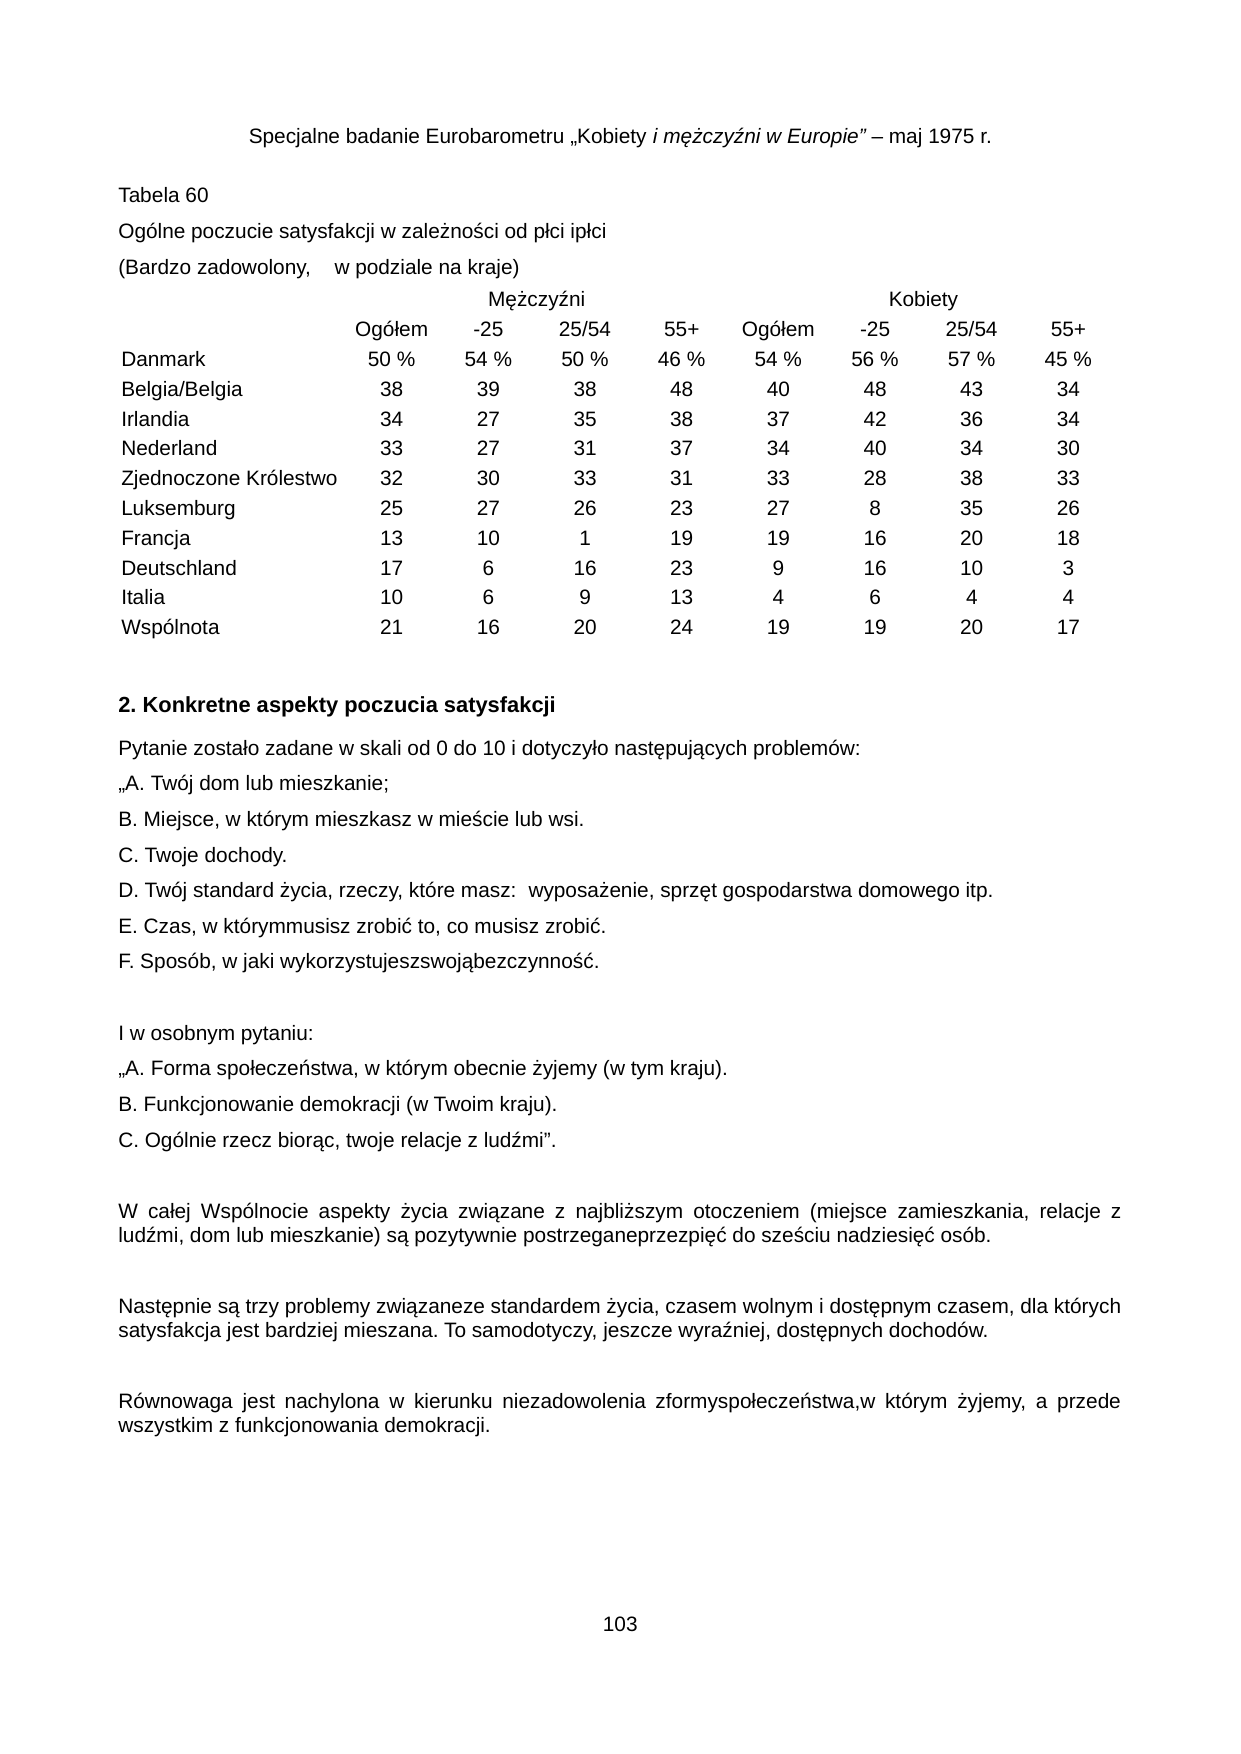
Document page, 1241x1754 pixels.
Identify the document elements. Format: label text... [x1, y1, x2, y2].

table_cell 6 [440, 553, 536, 582]
table_cell 55+ [633, 314, 730, 344]
table_cell Nederland [118, 433, 343, 463]
text C. Twoje dochody. [118, 842, 1122, 866]
table_cell 23 [633, 553, 730, 582]
text „A. Forma społeczeństwa, w którym obecnie żyjemy (w tym kraju). [118, 1056, 1122, 1080]
table_cell 10 [923, 553, 1020, 582]
table_cell 38 [343, 374, 440, 403]
table_cell 33 [730, 463, 826, 493]
table_cell 33 [343, 433, 440, 463]
table_cell 50 % [536, 344, 633, 374]
table_cell 48 [826, 374, 923, 403]
table_cell Ogółem [730, 314, 826, 344]
table_cell 38 [633, 404, 730, 433]
table_cell 8 [826, 493, 923, 523]
table_cell Francja [118, 523, 343, 552]
table_cell 42 [826, 404, 923, 433]
table_cell Luksemburg [118, 493, 343, 523]
table_cell 35 [923, 493, 1020, 523]
table_cell 6 [826, 582, 923, 612]
text Następnie są trzy problemy związaneze standardem życia, czasem wolnym i dostępnym czasem, dla których satysfakcja jest bardziej mieszana. To samodotyczy, jeszcze wyraźniej, dostępnych dochodów. [118, 1294, 1122, 1342]
table_cell 27 [440, 493, 536, 523]
table_cell Belgia/Belgia [118, 374, 343, 403]
table_cell 45 % [1020, 344, 1116, 374]
table_cell 20 [923, 523, 1020, 552]
text Ogólne poczucie satysfakcji w zależności od płci ipłci [118, 219, 1122, 243]
table_cell 43 [923, 374, 1020, 403]
table_cell 55+ [1020, 314, 1116, 344]
table_cell 19 [633, 523, 730, 552]
table_cell 17 [1020, 612, 1116, 642]
text F. Sposób, w jaki wykorzystujeszswojąbezczynność. [118, 949, 1122, 973]
text Pytanie zostało zadane w skali od 0 do 10 i dotyczyło następujących problemów: [118, 736, 1122, 759]
table_cell [118, 314, 343, 344]
table_cell 3 [1020, 553, 1116, 582]
table_cell 34 [923, 433, 1020, 463]
table_cell 27 [730, 493, 826, 523]
text (Bardzo zadowolony, w podziale na kraje) [118, 254, 1122, 278]
table_cell 34 [1020, 404, 1116, 433]
table_cell 57 % [923, 344, 1020, 374]
table_cell 26 [536, 493, 633, 523]
table_cell 25 [343, 493, 440, 523]
text B. Funkcjonowanie demokracji (w Twoim kraju). [118, 1092, 1122, 1116]
table_cell 50 % [343, 344, 440, 374]
table_cell 19 [730, 612, 826, 642]
table_cell 4 [1020, 582, 1116, 612]
text „A. Twój dom lub mieszkanie; [118, 771, 1122, 795]
table_cell 19 [730, 523, 826, 552]
table_cell 30 [440, 463, 536, 493]
text I w osobnym pytaniu: [118, 1021, 1122, 1044]
table_cell 1 [536, 523, 633, 552]
table_cell 54 % [730, 344, 826, 374]
text B. Miejsce, w którym mieszkasz w mieście lub wsi. [118, 807, 1122, 831]
table_cell 16 [440, 612, 536, 642]
text W całej Wspólnocie aspekty życia związane z najbliższym otoczeniem (miejsce zamieszkania, relacje z ludźmi, dom lub mieszkanie) są pozytywnie postrzeganeprzezpięć do sześciu nadziesięć osób. [118, 1199, 1122, 1247]
table_cell Ogółem [343, 314, 440, 344]
table_cell 6 [440, 582, 536, 612]
table_cell 34 [730, 433, 826, 463]
text D. Twój standard życia, rzeczy, które masz: wyposażenie, sprzęt gospodarstwa domowego itp. [118, 878, 1122, 902]
table_cell 18 [1020, 523, 1116, 552]
table_cell 35 [536, 404, 633, 433]
table_cell 37 [633, 433, 730, 463]
table_cell 38 [923, 463, 1020, 493]
table_cell 13 [343, 523, 440, 552]
table_cell 10 [343, 582, 440, 612]
table_header [118, 284, 343, 314]
table_cell Zjednoczone Królestwo [118, 463, 343, 493]
table_cell 9 [536, 582, 633, 612]
table_cell 33 [536, 463, 633, 493]
table_cell 39 [440, 374, 536, 403]
table_cell 4 [730, 582, 826, 612]
subtitle 2. Konkretne aspekty poczucia satysfakcji [118, 692, 1122, 717]
table_cell 34 [343, 404, 440, 433]
table_cell 54 % [440, 344, 536, 374]
table_cell -25 [826, 314, 923, 344]
table_cell 21 [343, 612, 440, 642]
table_cell 25/54 [923, 314, 1020, 344]
table_cell Wspólnota [118, 612, 343, 642]
table_cell 9 [730, 553, 826, 582]
table_cell -25 [440, 314, 536, 344]
table_cell 27 [440, 433, 536, 463]
table_cell 25/54 [536, 314, 633, 344]
table_cell Irlandia [118, 404, 343, 433]
table_cell 16 [826, 523, 923, 552]
table_cell 31 [633, 463, 730, 493]
table_cell 32 [343, 463, 440, 493]
table_cell 20 [536, 612, 633, 642]
table_cell 4 [923, 582, 1020, 612]
table_cell 27 [440, 404, 536, 433]
table_cell 56 % [826, 344, 923, 374]
table_cell Italia [118, 582, 343, 612]
table_cell 34 [1020, 374, 1116, 403]
table_cell 10 [440, 523, 536, 552]
table_cell 28 [826, 463, 923, 493]
table_cell 40 [730, 374, 826, 403]
text Równowaga jest nachylona w kierunku niezadowolenia zformyspołeczeństwa,w którym żyjemy, a przede wszystkim z funkcjonowania demokracji. [118, 1389, 1122, 1437]
table_cell 46 % [633, 344, 730, 374]
table_cell 31 [536, 433, 633, 463]
table_cell 19 [826, 612, 923, 642]
table_cell 38 [536, 374, 633, 403]
table_header Kobiety [730, 284, 1116, 314]
table_cell 26 [1020, 493, 1116, 523]
table_cell 24 [633, 612, 730, 642]
table_cell 30 [1020, 433, 1116, 463]
text E. Czas, w którymmusisz zrobić to, co musisz zrobić. [118, 914, 1122, 938]
table_cell 16 [536, 553, 633, 582]
table_cell Deutschland [118, 553, 343, 582]
table_cell Danmark [118, 344, 343, 374]
table_header Mężczyźni [343, 284, 730, 314]
text C. Ogólnie rzecz biorąc, twoje relacje z ludźmi”. [118, 1127, 1122, 1151]
table_cell 48 [633, 374, 730, 403]
table_cell 40 [826, 433, 923, 463]
table_cell 16 [826, 553, 923, 582]
table_cell 36 [923, 404, 1020, 433]
table_cell 13 [633, 582, 730, 612]
table_cell 33 [1020, 463, 1116, 493]
text Tabela 60 [118, 183, 1122, 207]
table_cell 37 [730, 404, 826, 433]
table_cell 23 [633, 493, 730, 523]
table_cell 17 [343, 553, 440, 582]
table_cell 20 [923, 612, 1020, 642]
